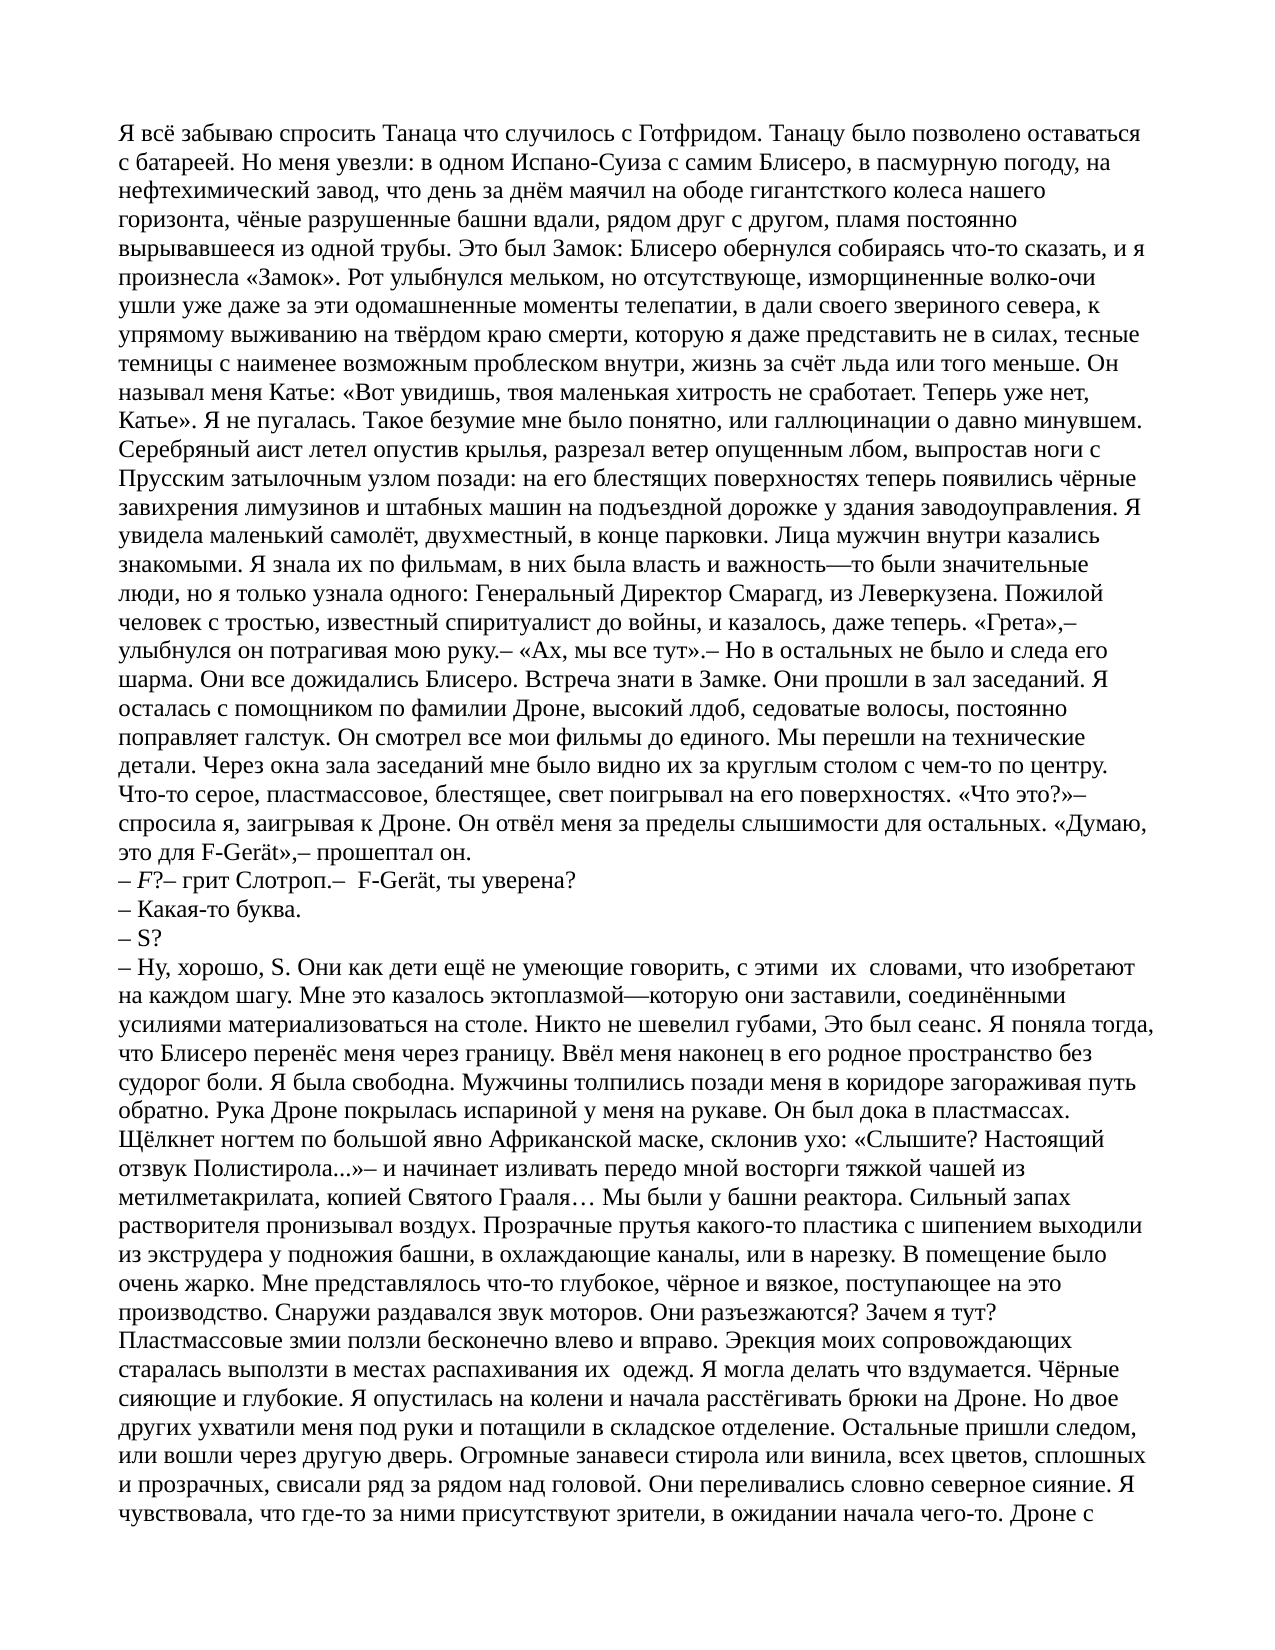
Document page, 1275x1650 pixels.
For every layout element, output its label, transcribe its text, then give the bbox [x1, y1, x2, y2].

text – Какая-то буква. [118, 894, 1157, 923]
text Я всё забываю спросить Танаца что случилось с Готфридом. Танацу было позволено оставаться с батареей. Но меня увезли: в одном Испано-Суиза с самим Блисеро, в пасмурную погоду, на нефтехимический завод, что день за днём маячил на ободе гигантсткого колеса нашего горизонта, чёные разрушенные башни вдали, рядом друг с другом, пламя постоянно вырывавшееся из одной трубы. Это был Замок: Блисеро обернулся собираясь что-то сказать, и я произнесла «Замок». Рот улыбнулся мельком, но отсутствующе, изморщиненные волко-очи ушли уже даже за эти одомашненные моменты телепатии, в дали своего звериного севера, к упрямому выживанию на твёрдом краю смерти, которую я даже представить не в силах, тесные темницы с наименее возможным проблеском внутри, жизнь за счёт льда или того меньше. Он называл меня Катье: «Вот увидишь, твоя маленькая хитрость не сработает. Теперь уже нет, Катье». Я не пугалась. Такое безумие мне было понятно, или галлюцинации о давно минувшем. Серебряный аист летел опустив крылья, разрезал ветер опущенным лбом, выпростав ноги с Прусским затылочным узлом позади: на его блестящих поверхностях теперь появились чёрные завихрения лимузинов и штабных машин на подъездной дорожке у здания заводоуправления. Я увидела маленький самолёт, двухместный, в конце парковки. Лица мужчин внутри казались знакомыми. Я знала их по фильмам, в них была власть и важность—то были значительные люди, но я только узнала одного: Генеральный Директор Смарагд, из Леверкузена. Пожилой человек с тростью, известный спиритуалист до войны, и казалось, даже теперь. «Грета»,– улыбнулся он потрагивая мою руку.– «Ах, мы все тут».– Но в остальных не было и следа его шарма. Они все дожидались Блисеро. Встреча знати в Замке. Они прошли в зал заседаний. Я осталась с помощником по фамилии Дроне, высокий лдоб, седоватые волосы, постоянно поправляет галстук. Он смотрел все мои фильмы до единого. Мы перешли на технические детали. Через окна зала заседаний мне было видно их за круглым столом с чем-то по центру. Что-то серое, пластмассовое, блестящее, свет поигрывал на его поверхностях. «Что это?»– спросила я, заигрывая к Дроне. Он отвёл меня за пределы слышимости для остальных. «Думаю, это для F-Gerät»,– прошептал он. [118, 118, 1157, 866]
text – S? [118, 923, 1157, 952]
text – F?– грит Слотроп.– F-Gerät, ты уверена? [118, 866, 1157, 894]
text – Ну, хорошо, S. Они как дети ещё не умеющие говорить, с этими их словами, что изобретают на каждом шагу. Мне это казалось эктоплазмой—которую они заставили, соединёнными усилиями материализоваться на столе. Никто не шевелил губами, Это был сеанс. Я поняла тогда, что Блисеро перенёс меня через границу. Ввёл меня наконец в его родное пространство без судорог боли. Я была свободна. Мужчины толпились позади меня в коридоре загораживая путь обратно. Рука Дроне покрылась испариной у меня на рукаве. Он был дока в пластмассах. Щёлкнет ногтем по большой явно Африканской маске, склонив ухо: «Слышите? Настоящий отзвук Полистирола...»– и начинает изливать передо мной восторги тяжкой чашей из метилметакрилата, копией Святого Грааля… Мы были у башни реактора. Сильный запах растворителя пронизывал воздух. Прозрачные прутья какого-то пластика с шипением выходили из экструдера у подножия башни, в охлаждающие каналы, или в нарезку. В помещение было очень жарко. Мне представлялось что-то глубокое, чёрное и вязкое, поступающее на это производство. Снаружи раздавался звук моторов. Они разъезжаются? Зачем я тут? Пластмассовые змии ползли бесконечно влево и вправо. Эрекция моих сопровождающих старалась выползти в местах распахивания их одежд. Я могла делать что вздумается. Чёрные сияющие и глубокие. Я опустилась на колени и начала расстёгивать брюки на Дроне. Но двое других ухватили меня под руки и потащили в складское отделение. Остальные пришли следом, или вошли через другую дверь. Огромные занавеси стирола или винила, всех цветов, сплошных и прозрачных, свисали ряд за рядом над головой. Они переливались словно северное сияние. Я чувствовала, что где-то за ними присутствуют зрители, в ожидании начала чего-то. Дроне с [118, 952, 1157, 1527]
